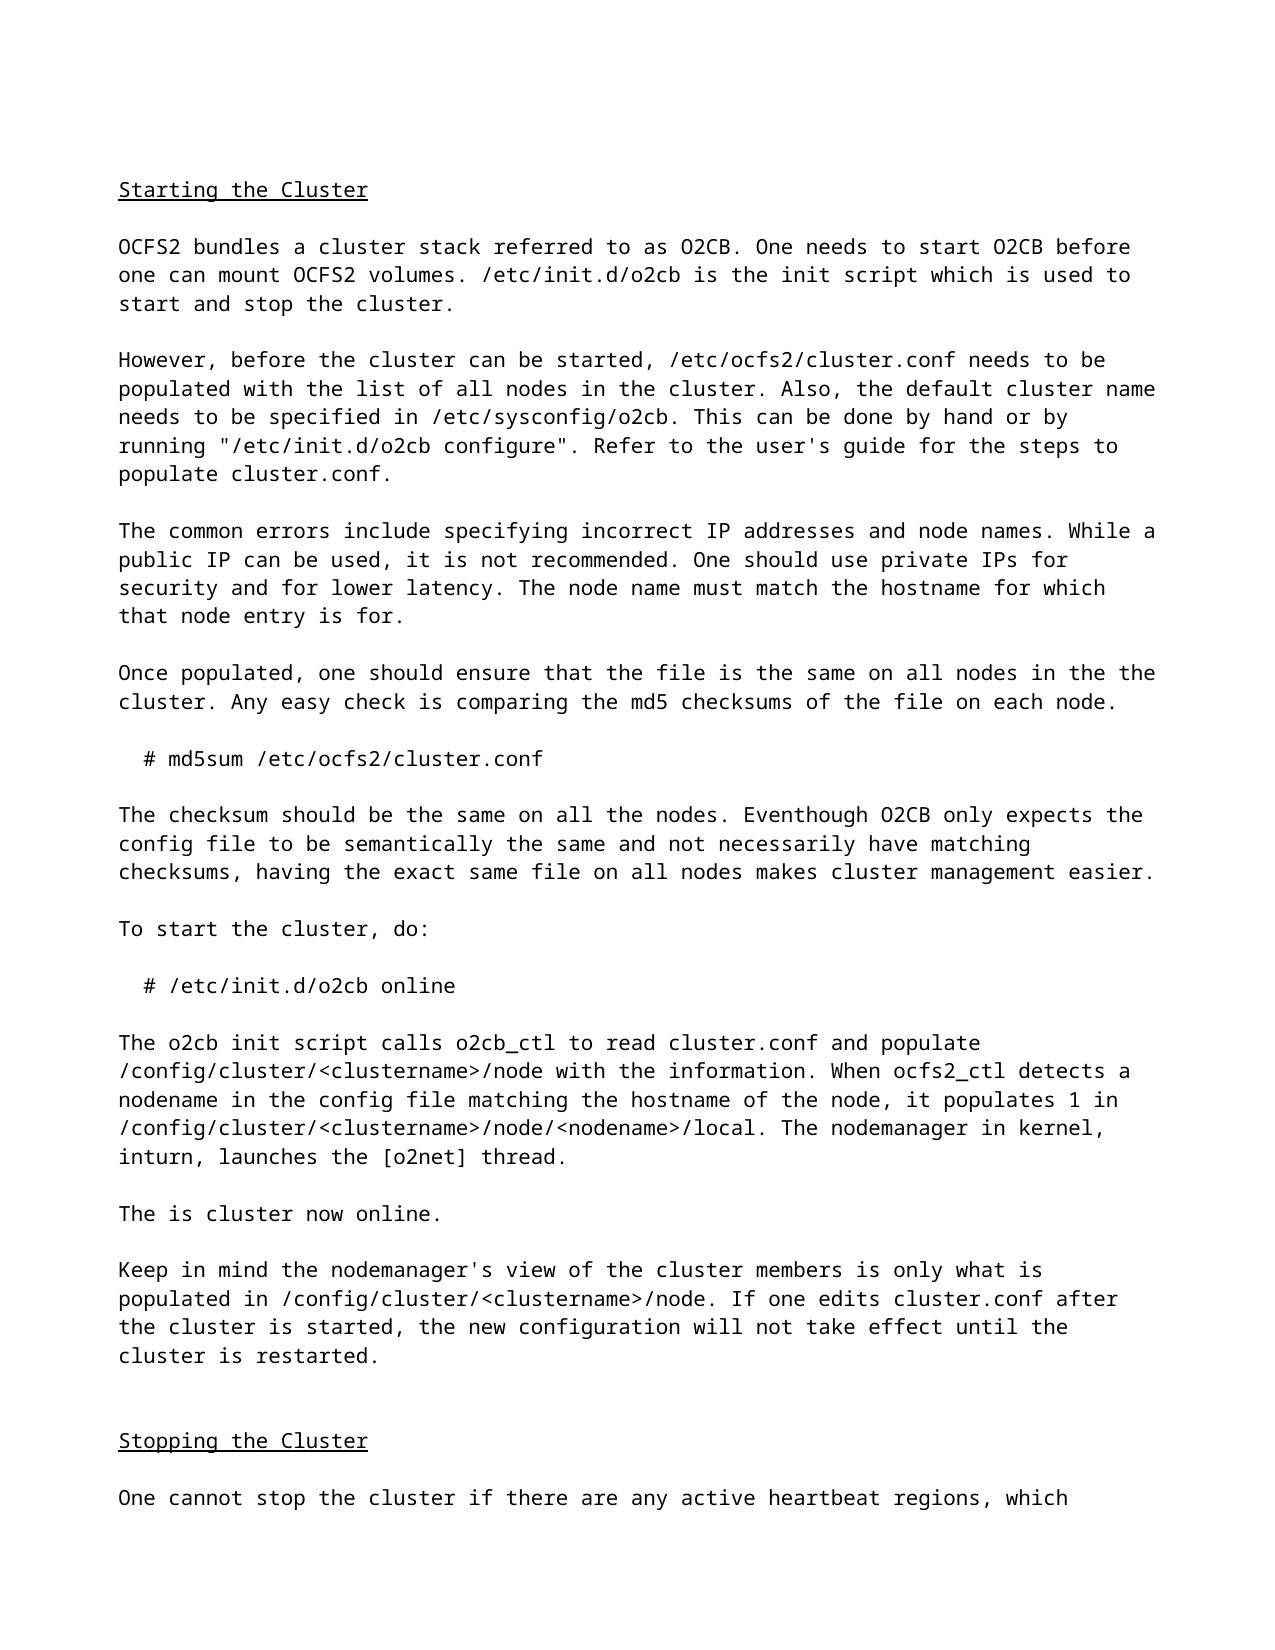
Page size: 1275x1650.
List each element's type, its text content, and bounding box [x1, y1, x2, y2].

text To start the cluster, do: [118, 914, 1157, 943]
text One cannot stop the cluster if there are any active heartbeat regions, which [118, 1483, 1157, 1512]
text Once populated, one should ensure that the file is the same on all nodes in the the cluster. Any easy check is comparing the md5 checksums of the file on each node. [118, 658, 1157, 715]
text Keep in mind the nodemanager's view of the cluster members is only what is populated in /config/cluster/<clustername>/node. If one edits cluster.conf after the cluster is started, the new configuration will not take effect until the cluster is restarted. [118, 1256, 1157, 1369]
text Starting the Cluster [118, 175, 1157, 203]
text # md5sum /etc/ocfs2/cluster.conf [118, 744, 1157, 772]
text However, before the cluster can be started, /etc/ocfs2/cluster.conf needs to be populated with the list of all nodes in the cluster. Also, the default cluster name needs to be specified in /etc/sysconfig/o2cb. This can be done by hand or by running "/etc/init.d/o2cb configure". Refer to the user's guide for the steps to populate cluster.conf. [118, 346, 1157, 488]
text The common errors include specifying incorrect IP addresses and node names. While a public IP can be used, it is not recommended. One should use private IPs for security and for lower latency. The node name must match the hostname for which that node entry is for. [118, 516, 1157, 630]
text The checksum should be the same on all the nodes. Eventhough O2CB only expects the config file to be semantically the same and not necessarily have matching checksums, having the exact same file on all nodes makes cluster management easier. [118, 801, 1157, 886]
text The is cluster now online. [118, 1199, 1157, 1227]
text Stopping the Cluster [118, 1426, 1157, 1455]
text OCFS2 bundles a cluster stack referred to as O2CB. One needs to start O2CB before one can mount OCFS2 volumes. /etc/init.d/o2cb is the init script which is used to start and stop the cluster. [118, 232, 1157, 317]
text # /etc/init.d/o2cb online [118, 971, 1157, 1000]
text The o2cb init script calls o2cb_ctl to read cluster.conf and populate /config/cluster/<clustername>/node with the information. When ocfs2_ctl detects a nodename in the config file matching the hostname of the node, it populates 1 in /config/cluster/<clustername>/node/<nodename>/local. The nodemanager in kernel, inturn, launches the [o2net] thread. [118, 1028, 1157, 1170]
